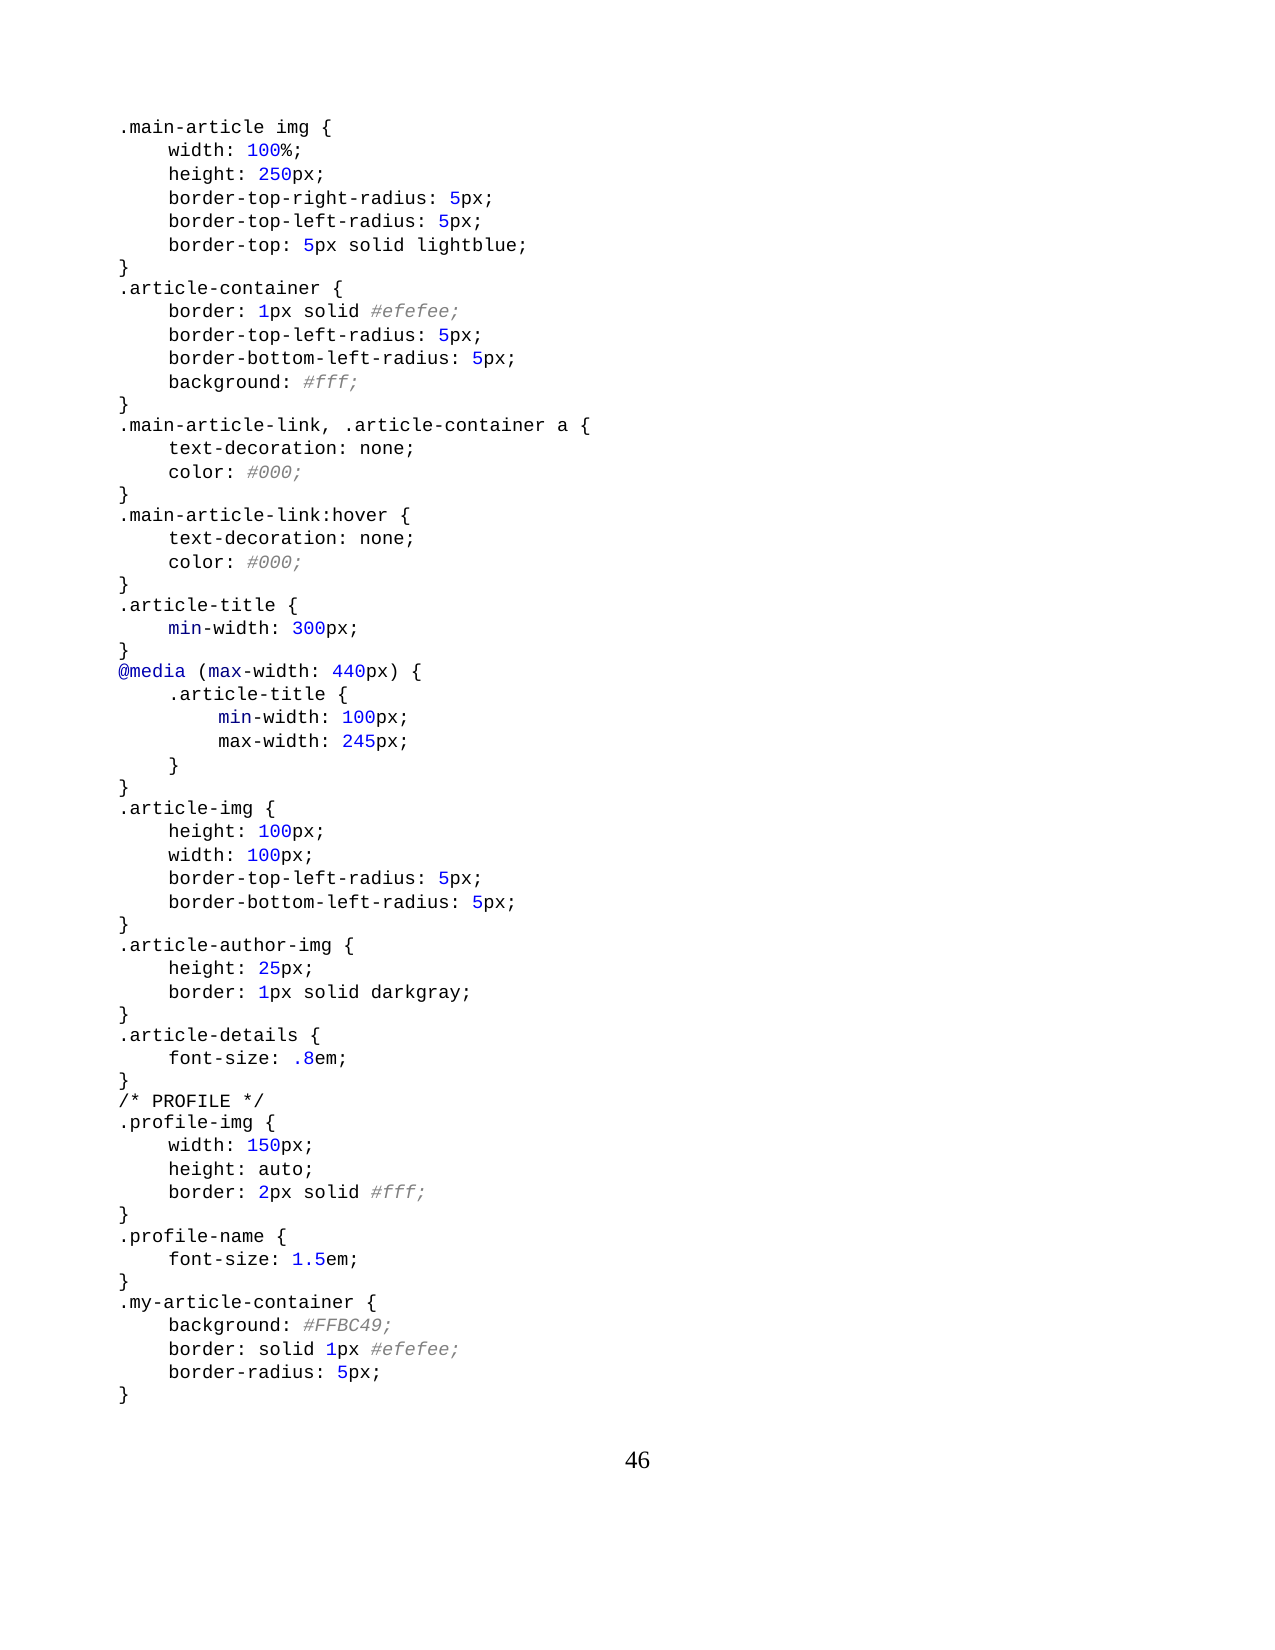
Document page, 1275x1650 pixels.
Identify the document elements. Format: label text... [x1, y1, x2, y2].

text } [118, 1004, 1157, 1026]
text } [118, 1271, 1157, 1293]
text .main-article img { [118, 118, 1157, 139]
text border: 1px solid darkgray; [118, 981, 1157, 1004]
text } [118, 395, 1157, 416]
text background: #FFBC49; [118, 1314, 1157, 1337]
text height: 250px; [118, 163, 1157, 187]
text .article-title { [118, 683, 1157, 707]
text border-bottom-left-radius: 5px; [118, 891, 1157, 914]
text } [118, 1071, 1157, 1092]
text text-decoration: none; [118, 437, 1157, 461]
text .article-details { [118, 1026, 1157, 1047]
text color: #000; [118, 551, 1157, 574]
text width: 150px; [118, 1134, 1157, 1158]
text .article-title { [118, 596, 1157, 617]
text height: 25px; [118, 957, 1157, 981]
text font-size: .8em; [118, 1047, 1157, 1071]
text .profile-img { [118, 1113, 1157, 1134]
text min-width: 100px; [118, 707, 1157, 730]
text text-decoration: none; [118, 527, 1157, 551]
text } [118, 640, 1157, 662]
text .profile-name { [118, 1226, 1157, 1248]
text .main-article-link:hover { [118, 506, 1157, 527]
text @media (max-width: 440px) { [118, 662, 1157, 683]
text background: #fff; [118, 371, 1157, 395]
text border: 2px solid #fff; [118, 1182, 1157, 1205]
text .article-container { [118, 279, 1157, 300]
text } [118, 1385, 1157, 1406]
text height: 100px; [118, 820, 1157, 844]
text .article-author-img { [118, 936, 1157, 957]
text color: #000; [118, 461, 1157, 484]
text /* PROFILE */ [118, 1092, 1157, 1113]
text border-top-right-radius: 5px; [118, 187, 1157, 210]
text border: solid 1px #efefee; [118, 1337, 1157, 1361]
text } [118, 754, 1157, 777]
text } [118, 1205, 1157, 1226]
text border-radius: 5px; [118, 1361, 1157, 1385]
text .my-article-container { [118, 1293, 1157, 1314]
text border: 1px solid #efefee; [118, 300, 1157, 324]
text } [118, 914, 1157, 936]
text max-width: 245px; [118, 730, 1157, 754]
text } [118, 777, 1157, 799]
text min-width: 300px; [118, 617, 1157, 640]
text width: 100px; [118, 844, 1157, 867]
text border-bottom-left-radius: 5px; [118, 347, 1157, 371]
text } [118, 574, 1157, 596]
text border-top-left-radius: 5px; [118, 867, 1157, 891]
text border-top-left-radius: 5px; [118, 210, 1157, 234]
text border-top-left-radius: 5px; [118, 324, 1157, 347]
text .article-img { [118, 799, 1157, 820]
text border-top: 5px solid lightblue; [118, 234, 1157, 258]
text .main-article-link, .article-container a { [118, 416, 1157, 437]
text } [118, 258, 1157, 279]
text font-size: 1.5em; [118, 1248, 1157, 1271]
text } [118, 484, 1157, 506]
text width: 100%; [118, 139, 1157, 163]
text height: auto; [118, 1158, 1157, 1182]
